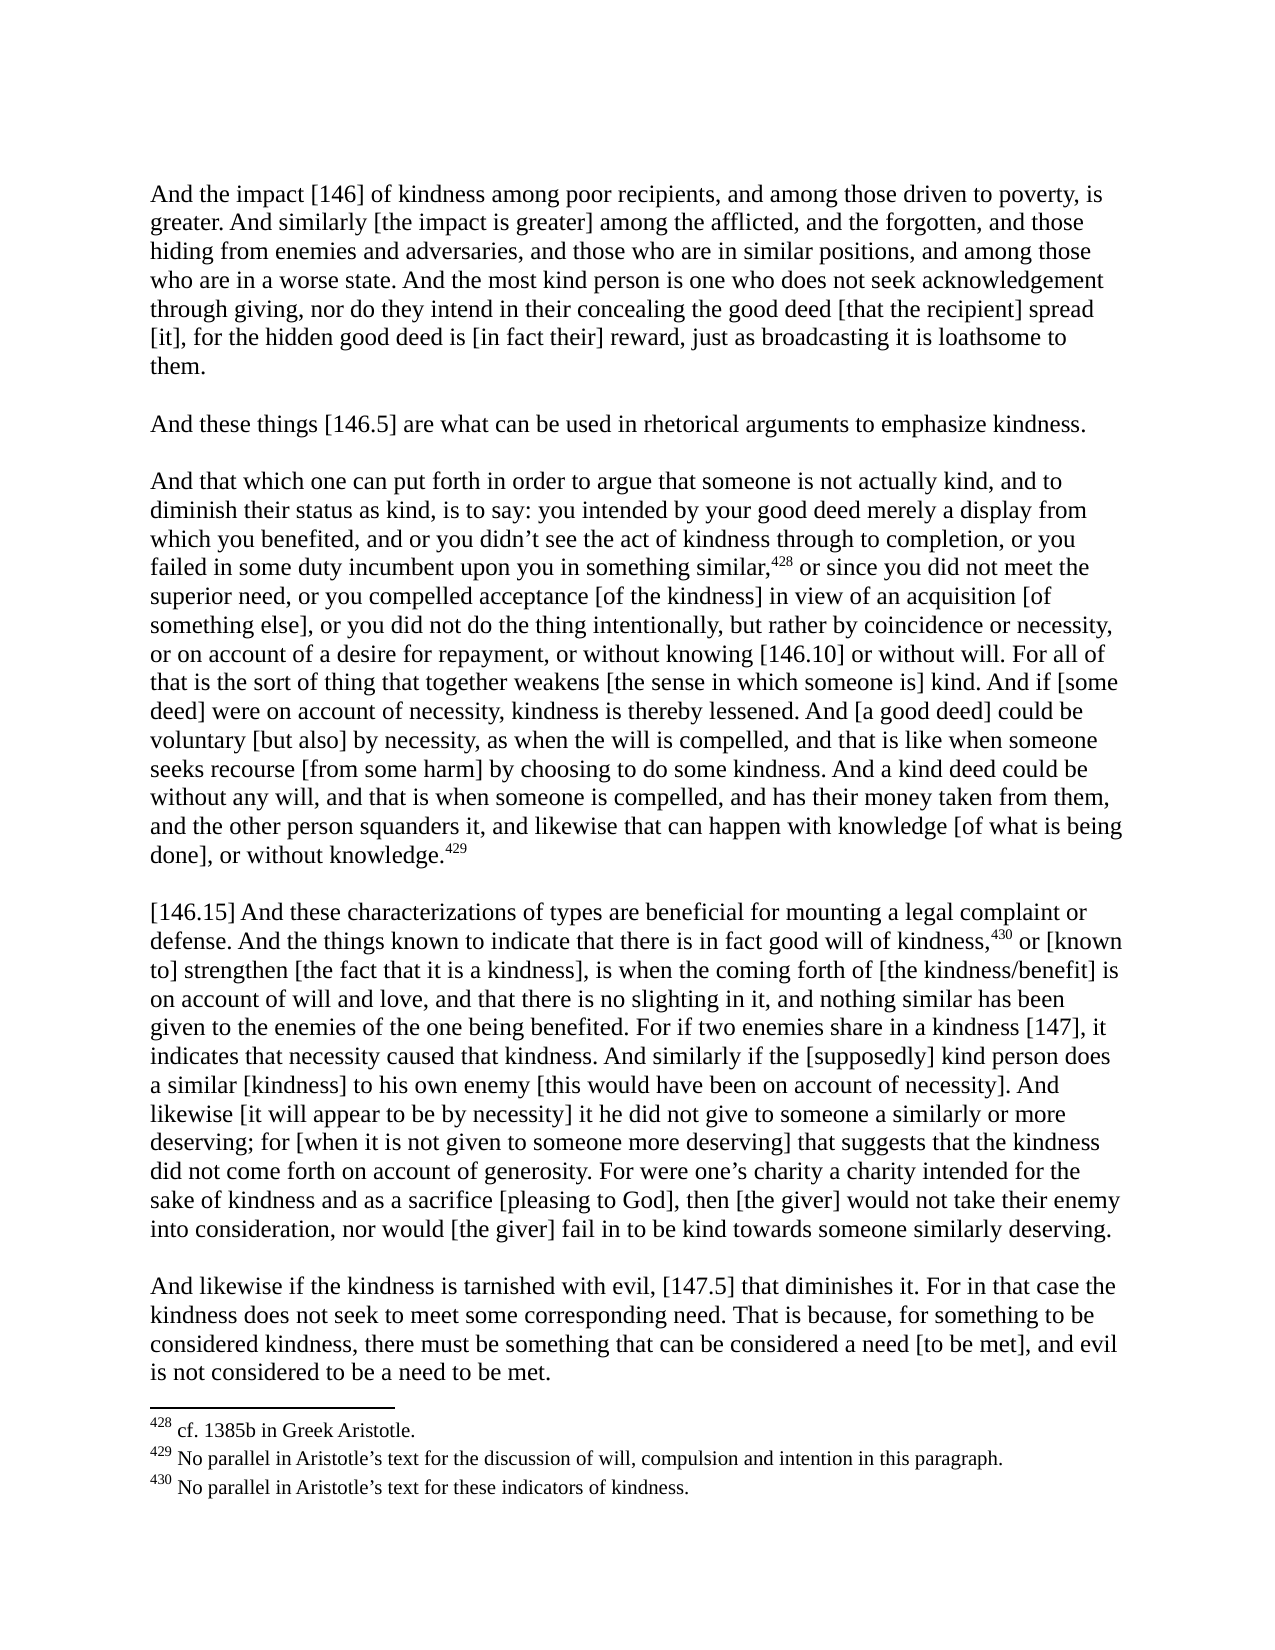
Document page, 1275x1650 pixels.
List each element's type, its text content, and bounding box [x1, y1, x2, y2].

text cf. 1385b in Greek Aristotle. [150, 1414, 1125, 1442]
text And likewise if the kindness is tarnished with evil, [147.5] that diminishes it. For in that case the kindness does not seek to meet some corresponding need. That is because, for something to be considered kindness, there must be something that can be considered a need [to be met], and evil is not considered to be a need to be met. [150, 1271, 1125, 1386]
text And these things [146.5] are what can be used in rhetorical arguments to emphasize kindness. [150, 409, 1125, 437]
text No parallel in Aristotle’s text for these indicators of kindness. [150, 1471, 1125, 1500]
text And the impact [146] of kindness among poor recipients, and among those driven to poverty, is greater. And similarly [the impact is greater] among the afflicted, and the forgotten, and those hiding from enemies and adversaries, and those who are in similar positions, and among those who are in a worse state. And the most kind person is one who does not seek acknowledgement through giving, nor do they intend in their concealing the good deed [that the recipient] spread [it], for the hidden good deed is [in fact their] reward, just as broadcasting it is loathsome to them. [150, 179, 1125, 380]
text [146.15] And these characterizations of types are beneficial for mounting a legal complaint or defense. And the things known to indicate that there is in fact good will of kindness, or [known to] strengthen [the fact that it is a kindness], is when the coming forth of [the kindness/benefit] is on account of will and love, and that there is no slighting in it, and nothing similar has been given to the enemies of the one being benefited. For if two enemies share in a kindness [147], it indicates that necessity caused that kindness. And similarly if the [supposedly] kind person does a similar [kindness] to his own enemy [this would have been on account of necessity]. And likewise [it will appear to be by necessity] it he did not give to someone a similarly or more deserving; for [when it is not given to someone more deserving] that suggests that the kindness did not come forth on account of generosity. For were one’s charity a charity intended for the sake of kindness and as a sacrifice [pleasing to God], then [the giver] would not take their enemy into consideration, nor would [the giver] fail in to be kind towards someone similarly deserving. [150, 897, 1125, 1242]
text And that which one can put forth in order to argue that someone is not actually kind, and to diminish their status as kind, is to say: you intended by your good deed merely a display from which you benefited, and or you didn’t see the act of kindness through to completion, or you failed in some duty incumbent upon you in something similar, or since you did not meet the superior need, or you compelled acceptance [of the kindness] in view of an acquisition [of something else], or you did not do the thing intentionally, but rather by coincidence or necessity, or on account of a desire for repayment, or without knowing [146.10] or without will. For all of that is the sort of thing that together weakens [the sense in which someone is] kind. And if [some deed] were on account of necessity, kindness is thereby lessened. And [a good deed] could be voluntary [but also] by necessity, as when the will is compelled, and that is like when someone seeks recourse [from some harm] by choosing to do some kindness. And a kind deed could be without any will, and that is when someone is compelled, and has their money taken from them, and the other person squanders it, and likewise that can happen with knowledge [of what is being done], or without knowledge. [150, 466, 1125, 869]
text No parallel in Aristotle’s text for the discussion of will, compulsion and intention in this paragraph. [150, 1442, 1125, 1471]
